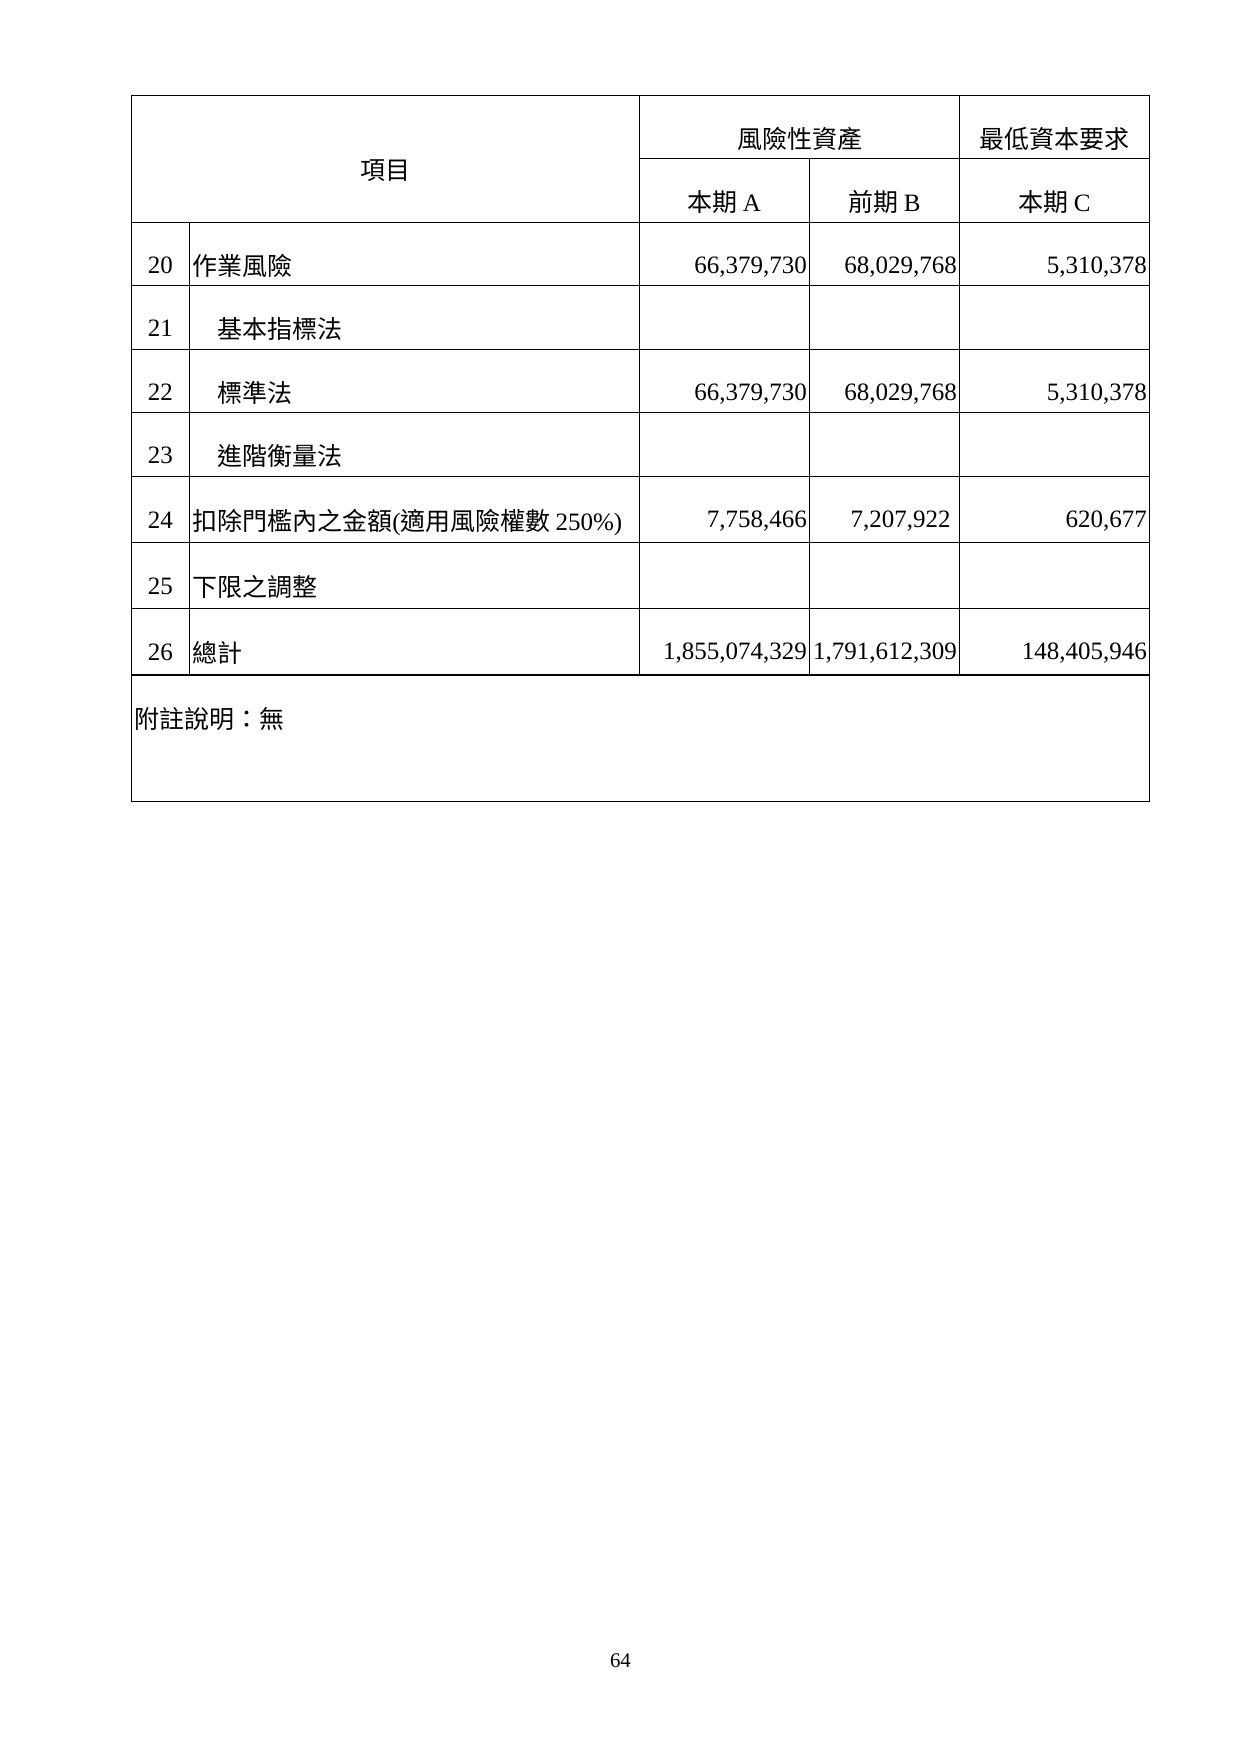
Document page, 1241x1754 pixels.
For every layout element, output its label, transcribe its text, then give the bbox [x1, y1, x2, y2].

table_cell 66,379,730 [640, 223, 809, 285]
table_cell [640, 286, 809, 349]
table_cell 22 [132, 350, 189, 412]
table_cell [640, 413, 809, 476]
table_cell 620,677 [960, 477, 1149, 542]
table_header 最低資本要求 [960, 96, 1149, 158]
table_header 風險性資產 [640, 96, 959, 158]
table_cell 7,207,922 [810, 477, 959, 542]
table_cell 1,791,612,309 [810, 609, 959, 673]
table_cell 68,029,768 [810, 350, 959, 412]
table_cell 基本指標法 [190, 286, 639, 349]
table_cell 前期B [810, 159, 959, 222]
table_cell 23 [132, 413, 189, 476]
table_cell 7,758,466 [640, 477, 809, 542]
table_cell [960, 543, 1149, 608]
table_cell 作業風險 [190, 223, 639, 285]
table_cell [640, 543, 809, 608]
table_cell 下限之調整 [190, 543, 639, 608]
table_cell 進階衡量法 [190, 413, 639, 476]
table_cell [810, 413, 959, 476]
table_cell [810, 543, 959, 608]
table_cell 25 [132, 543, 189, 608]
table_cell 標準法 [190, 350, 639, 412]
table_cell 扣除門檻內之金額(適用風險權數250%) [190, 477, 639, 542]
table_cell 26 [132, 609, 189, 673]
table_cell 5,310,378 [960, 350, 1149, 412]
table_cell 21 [132, 286, 189, 349]
table_cell 本期A [640, 159, 809, 222]
table_cell 148,405,946 [960, 609, 1149, 673]
table_cell 本期C [960, 159, 1149, 222]
table_cell 附註說明：無 [132, 676, 1149, 801]
table_cell 68,029,768 [810, 223, 959, 285]
table_cell [810, 286, 959, 349]
table_cell 66,379,730 [640, 350, 809, 412]
table_cell 總計 [190, 609, 639, 673]
table_cell 5,310,378 [960, 223, 1149, 285]
table_cell [960, 413, 1149, 476]
table_cell 1,855,074,329 [640, 609, 809, 673]
table_cell [960, 286, 1149, 349]
table_cell 20 [132, 223, 189, 285]
table_header 項目 [132, 96, 639, 222]
table_cell 24 [132, 477, 189, 542]
